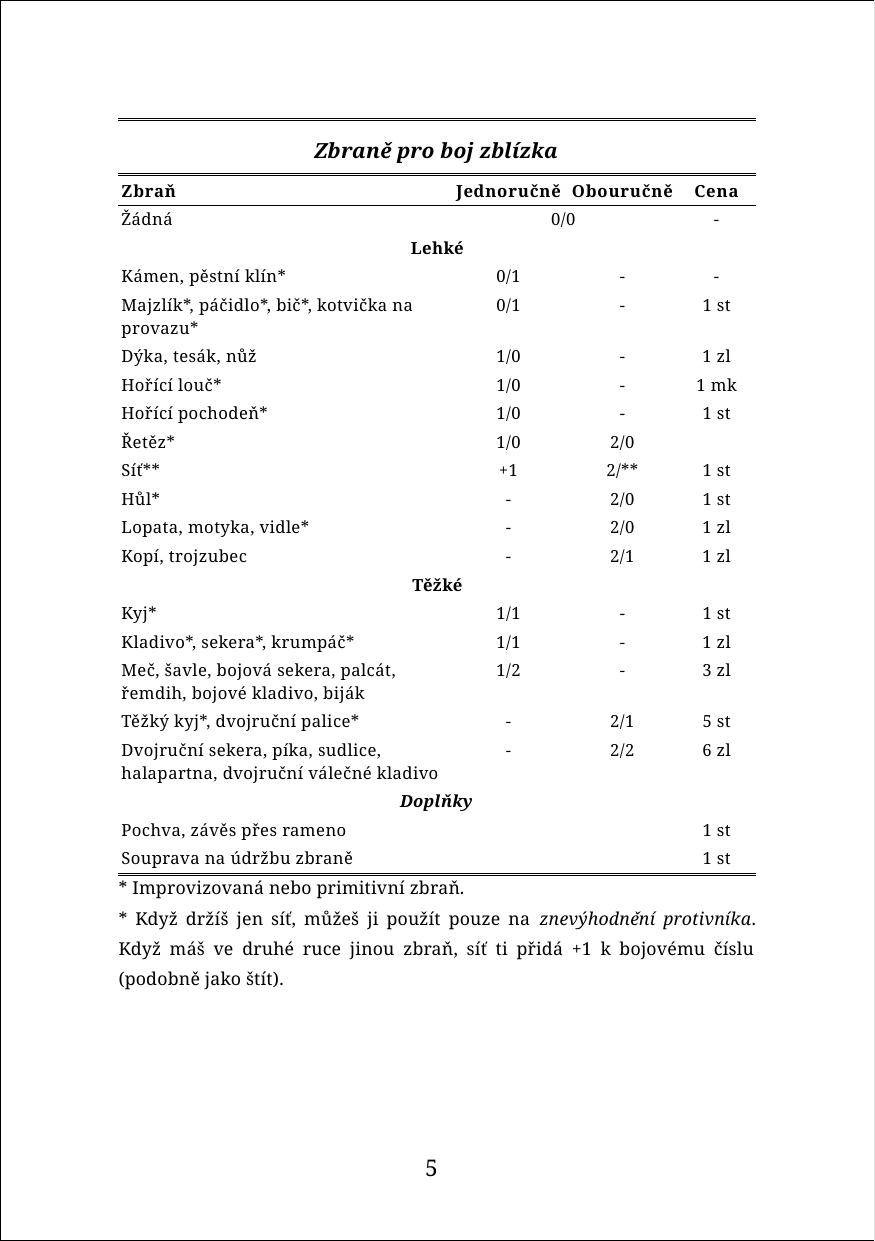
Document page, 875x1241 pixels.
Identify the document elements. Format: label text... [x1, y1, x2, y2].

table_cell 1/0 [449, 428, 567, 456]
table_cell 1/2 [449, 656, 567, 707]
table_cell 1 mk [677, 371, 756, 399]
table_cell 1 st [677, 485, 756, 513]
table_cell +1 [449, 456, 567, 485]
table_cell - [677, 262, 756, 291]
table_cell 1/1 [449, 599, 567, 627]
table_cell 2/1 [568, 707, 677, 736]
text * Když držíš jen síť, můžeš ji použít pouze na znevýhodnění protivníka. Když máš ve druhé ruce jinou zbraň, síť ti přidá +1 k bojovému číslu (podobně jako štít). [118, 906, 756, 1021]
table_cell 0/0 [449, 206, 677, 234]
table_cell 1 st [677, 844, 756, 873]
table_cell - [449, 513, 567, 542]
table_cell [568, 844, 677, 873]
table_cell 2/2 [568, 736, 677, 787]
table_cell - [568, 262, 677, 291]
table_cell 3 zl [677, 656, 756, 707]
table_cell 1 zl [677, 342, 756, 371]
table_cell Hořící louč* [118, 371, 449, 399]
table_cell 2/0 [568, 428, 677, 456]
table_cell Hořící pochodeň* [118, 399, 449, 428]
table_cell - [568, 628, 677, 656]
table_cell - [677, 206, 756, 234]
table_cell - [568, 656, 677, 707]
table_cell 0/1 [449, 262, 567, 291]
table_cell Dvojruční sekera, píka, sudlice, halapartna, dvojruční válečné kladivo [118, 736, 449, 787]
table_cell - [568, 599, 677, 627]
table_cell Těžké [118, 570, 756, 599]
table_cell 1/0 [449, 371, 567, 399]
table_cell 2/1 [568, 542, 677, 570]
table_cell Lehké [118, 234, 756, 262]
text * Improvizovaná nebo primitivní zbraň. [118, 876, 756, 900]
table_cell Hůl* [118, 485, 449, 513]
table_cell - [568, 371, 677, 399]
table_cell - [449, 736, 567, 787]
table_cell Zbraň [118, 176, 449, 205]
table_cell Obouručně [568, 176, 677, 205]
table_cell Souprava na údržbu zbraně [118, 844, 449, 873]
table_cell Žádná [118, 206, 449, 234]
table_cell - [449, 707, 567, 736]
table_cell - [449, 542, 567, 570]
table_cell Kopí, trojzubec [118, 542, 449, 570]
table_cell Kámen, pěstní klín* [118, 262, 449, 291]
table_cell 1 zl [677, 513, 756, 542]
table_cell 1 st [677, 816, 756, 844]
table_cell 1 st [677, 399, 756, 428]
table_cell 5 st [677, 707, 756, 736]
table_cell Těžký kyj*, dvojruční palice* [118, 707, 449, 736]
table_cell 2/0 [568, 485, 677, 513]
table_header Zbraně pro boj zblízka [118, 121, 756, 173]
table_cell [449, 844, 567, 873]
table_cell 1 zl [677, 542, 756, 570]
table_cell Meč, šavle, bojová sekera, palcát, řemdih, bojové kladivo, biják [118, 656, 449, 707]
table_cell - [568, 399, 677, 428]
table_cell Kladivo*, sekera*, krumpáč* [118, 628, 449, 656]
table_cell - [568, 342, 677, 371]
table_cell 1 st [677, 456, 756, 485]
table_cell 6 zl [677, 736, 756, 787]
table_cell Síť** [118, 456, 449, 485]
table_cell Kyj* [118, 599, 449, 627]
table_cell Lopata, motyka, vidle* [118, 513, 449, 542]
table_cell [568, 816, 677, 844]
table_cell 1 st [677, 291, 756, 342]
table_cell 1/1 [449, 628, 567, 656]
table_cell Cena [677, 176, 756, 205]
table_cell 2/0 [568, 513, 677, 542]
table_cell Jednoručně [449, 176, 567, 205]
table_cell [449, 816, 567, 844]
table_cell Majzlík*, páčidlo*, bič*, kotvička na provazu* [118, 291, 449, 342]
table_cell Doplňky [118, 787, 756, 816]
table_cell 1/0 [449, 399, 567, 428]
table_cell Pochva, závěs přes rameno [118, 816, 449, 844]
table_cell Dýka, tesák, nůž [118, 342, 449, 371]
table_cell 1 st [677, 599, 756, 627]
table_cell - [568, 291, 677, 342]
table_cell Řetěz* [118, 428, 449, 456]
table_cell 2/** [568, 456, 677, 485]
table_cell 1 zl [677, 628, 756, 656]
table_cell - [449, 485, 567, 513]
table_cell 1/0 [449, 342, 567, 371]
table_cell 0/1 [449, 291, 567, 342]
table_cell [677, 428, 756, 456]
